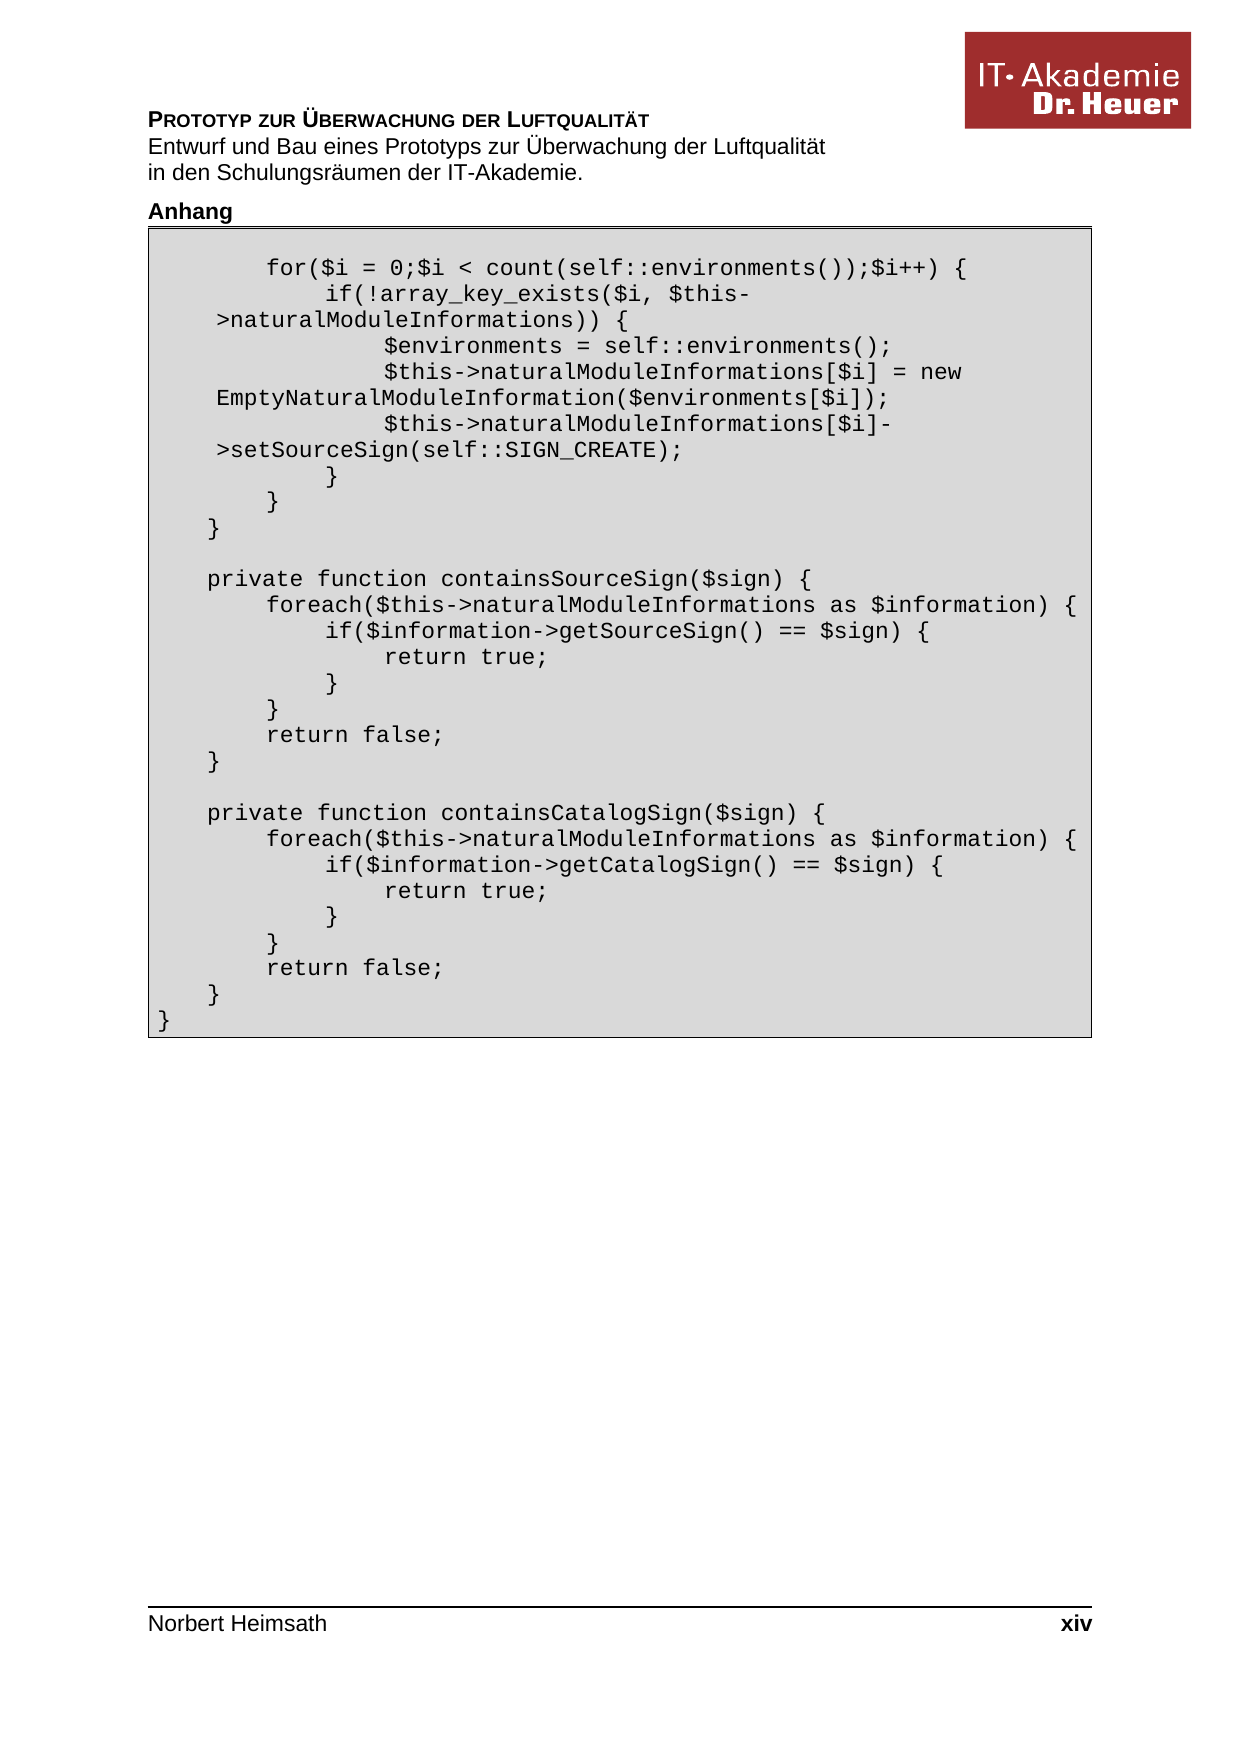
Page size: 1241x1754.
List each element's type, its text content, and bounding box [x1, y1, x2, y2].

list } [149, 746, 1091, 772]
list } [149, 668, 1091, 694]
list foreach($this->naturalModuleInformations as $information) { [149, 824, 1091, 850]
list $this->naturalModuleInformations[$i]->setSourceSign(self::SIGN_CREATE); [149, 409, 1091, 461]
list } [149, 1006, 1091, 1037]
list return true; [149, 876, 1091, 902]
list for($i = 0;$i < count(self::environments());$i++) { [149, 253, 1091, 279]
list } [149, 902, 1091, 928]
list private function containsSourceSign($sign) { [149, 564, 1091, 591]
list if($information->getCatalogSign() == $sign) { [149, 850, 1091, 876]
list } [149, 513, 1091, 539]
list return true; [149, 642, 1091, 668]
list } [149, 461, 1091, 487]
list foreach($this->naturalModuleInformations as $information) { [149, 591, 1091, 616]
list } [149, 487, 1091, 513]
list if($information->getSourceSign() == $sign) { [149, 616, 1091, 642]
list } [149, 694, 1091, 720]
list } [149, 928, 1091, 954]
list return false; [149, 954, 1091, 979]
list } [149, 979, 1091, 1006]
list return false; [149, 720, 1091, 746]
list private function containsCatalogSign($sign) { [149, 798, 1091, 824]
list if(!array_key_exists($i, $this->naturalModuleInformations)) { [149, 279, 1091, 331]
list $environments = self::environments(); [149, 331, 1091, 357]
list $this->naturalModuleInformations[$i] = new EmptyNaturalModuleInformation($environments[$i]); [149, 357, 1091, 409]
